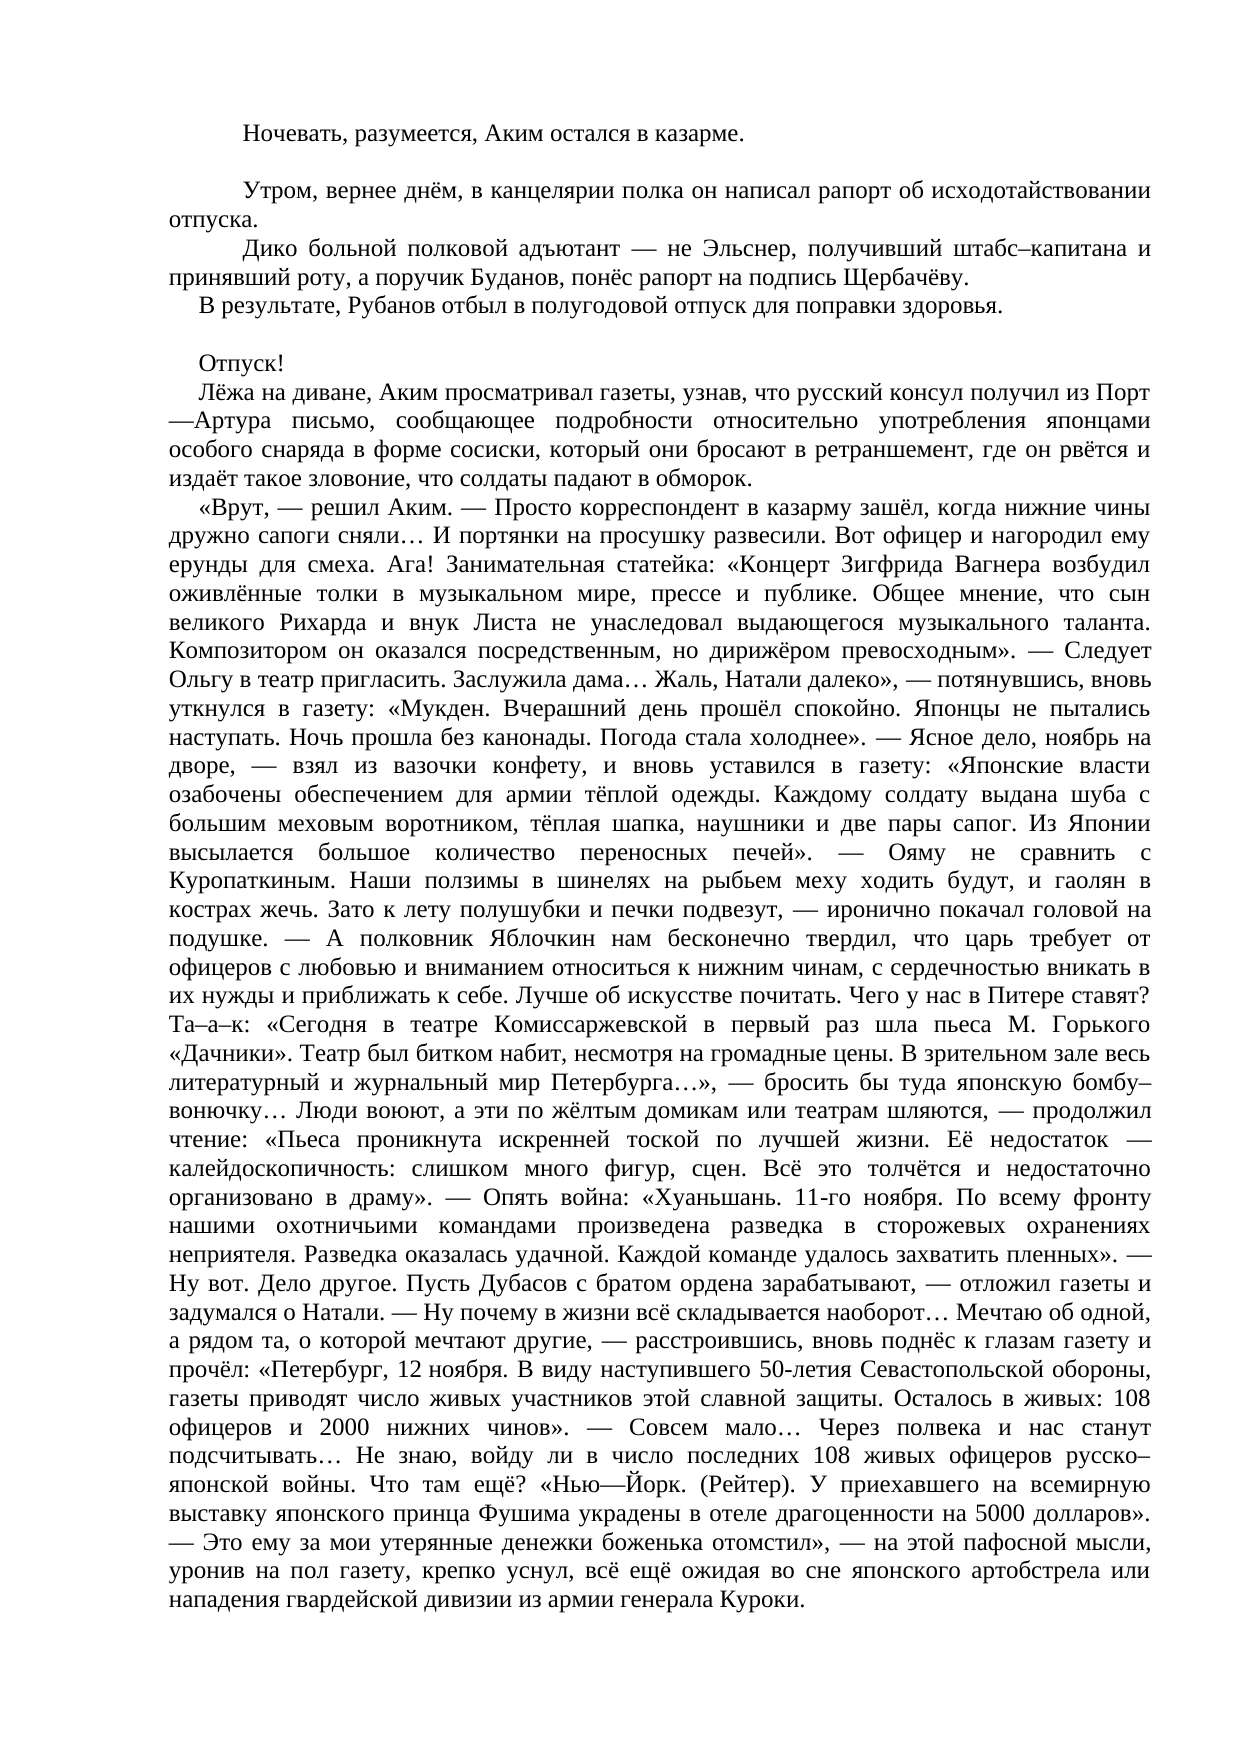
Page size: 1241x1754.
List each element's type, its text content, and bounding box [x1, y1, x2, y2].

text «Врут, — решил Аким. — Просто корреспондент в казарму зашёл, когда нижние чины дружно сапоги сняли… И портянки на просушку развесили. Вот офицер и нагородил ему ерунды для смеха. Ага! Занимательная статейка: «Концерт Зигфрида Вагнера возбудил оживлённые толки в музыкальном мире, прессе и публике. Общее мнение, что сын великого Рихарда и внук Листа не унаследовал выдающегося музыкального таланта. Композитором он оказался посредственным, но дирижёром превосходным». — Следует Ольгу в театр пригласить. Заслужила дама… Жаль, Натали далеко», — потянувшись, вновь уткнулся в газету: «Мукден. Вчерашний день прошёл спокойно. Японцы не пытались наступать. Ночь прошла без канонады. Погода стала холоднее». — Ясное дело, ноябрь на дворе, — взял из вазочки конфету, и вновь уставился в газету: «Японские власти озабочены обеспечением для армии тёплой одежды. Каждому солдату выдана шуба с большим меховым воротником, тёплая шапка, наушники и две пары сапог. Из Японии высылается большое количество переносных печей». — Ояму не сравнить с Куропаткиным. Наши ползимы в шинелях на рыбьем меху ходить будут, и гаолян в кострах жечь. Зато к лету полушубки и печки подвезут, — иронично покачал головой на подушке. — А полковник Яблочкин нам бесконечно твердил, что царь требует от офицеров с любовью и вниманием относиться к нижним чинам, с сердечностью вникать в их нужды и приближать к себе. Лучше об искусстве почитать. Чего у нас в Питере ставят? Та–а–к: «Сегодня в театре Комиссаржевской в первый раз шла пьеса М. Горького «Дачники». Театр был битком набит, несмотря на громадные цены. В зрительном зале весь литературный и журнальный мир Петербурга…», — бросить бы туда японскую бомбу–вонючку… Люди воюют, а эти по жёлтым домикам или театрам шляются, — продолжил чтение: «Пьеса проникнута искренней тоской по лучшей жизни. Её недостаток — калейдоскопичность: слишком много фигур, сцен. Всё это толчётся и недостаточно организовано в драму». — Опять война: «Хуаньшань. 11‑го ноября. По всему фронту нашими охотничьими командами произведена разведка в сторожевых охранениях неприятеля. Разведка оказалась удачной. Каждой команде удалось захватить пленных». — Ну вот. Дело другое. Пусть Дубасов с братом ордена зарабатывают, — отложил газеты и задумался о Натали. — Ну почему в жизни всё складывается наоборот… Мечтаю об одной, а рядом та, о которой мечтают другие, — расстроившись, вновь поднёс к глазам газету и прочёл: «Петербург, 12 ноября. В виду наступившего 50-летия Севастопольской обороны, газеты приводят число живых участников этой славной защиты. Осталось в живых: 108 офицеров и 2000 нижних чинов». — Совсем мало… Через полвека и нас станут подсчитывать… Не знаю, войду ли в число последних 108 живых офицеров русско–японской войны. Что там ещё? «Нью—Йорк. (Рейтер). У приехавшего на всемирную выставку японского принца Фушима украдены в отеле драгоценности на 5000 долларов». — Это ему за мои утерянные денежки боженька отомстил», — на этой пафосной мысли, уронив на пол газету, крепко уснул, всё ещё ожидая во сне японского артобстрела или нападения гвардейской дивизии из армии генерала Куроки. [169, 492, 1152, 1613]
text Дико больной полковой адъютант — не Эльснер, получивший штабс–капитана и принявший роту, а поручик Буданов, понёс рапорт на подпись Щербачёву. [169, 233, 1152, 291]
text В результате, Рубанов отбыл в полугодовой отпуск для поправки здоровья. [169, 291, 1152, 319]
text Лёжа на диване, Аким просматривал газеты, узнав, что русский консул получил из Порт—Артура письмо, сообщающее подробности относительно употребления японцами особого снаряда в форме сосиски, который они бросают в ретраншемент, где он рвётся и издаёт такое зловоние, что солдаты падают в обморок. [169, 377, 1152, 492]
text Утром, вернее днём, в канцелярии полка он написал рапорт об исходотайствовании отпуска. [169, 176, 1152, 233]
text Отпуск! [169, 348, 1152, 377]
text Ночевать, разумеется, Аким остался в казарме. [169, 118, 1152, 147]
